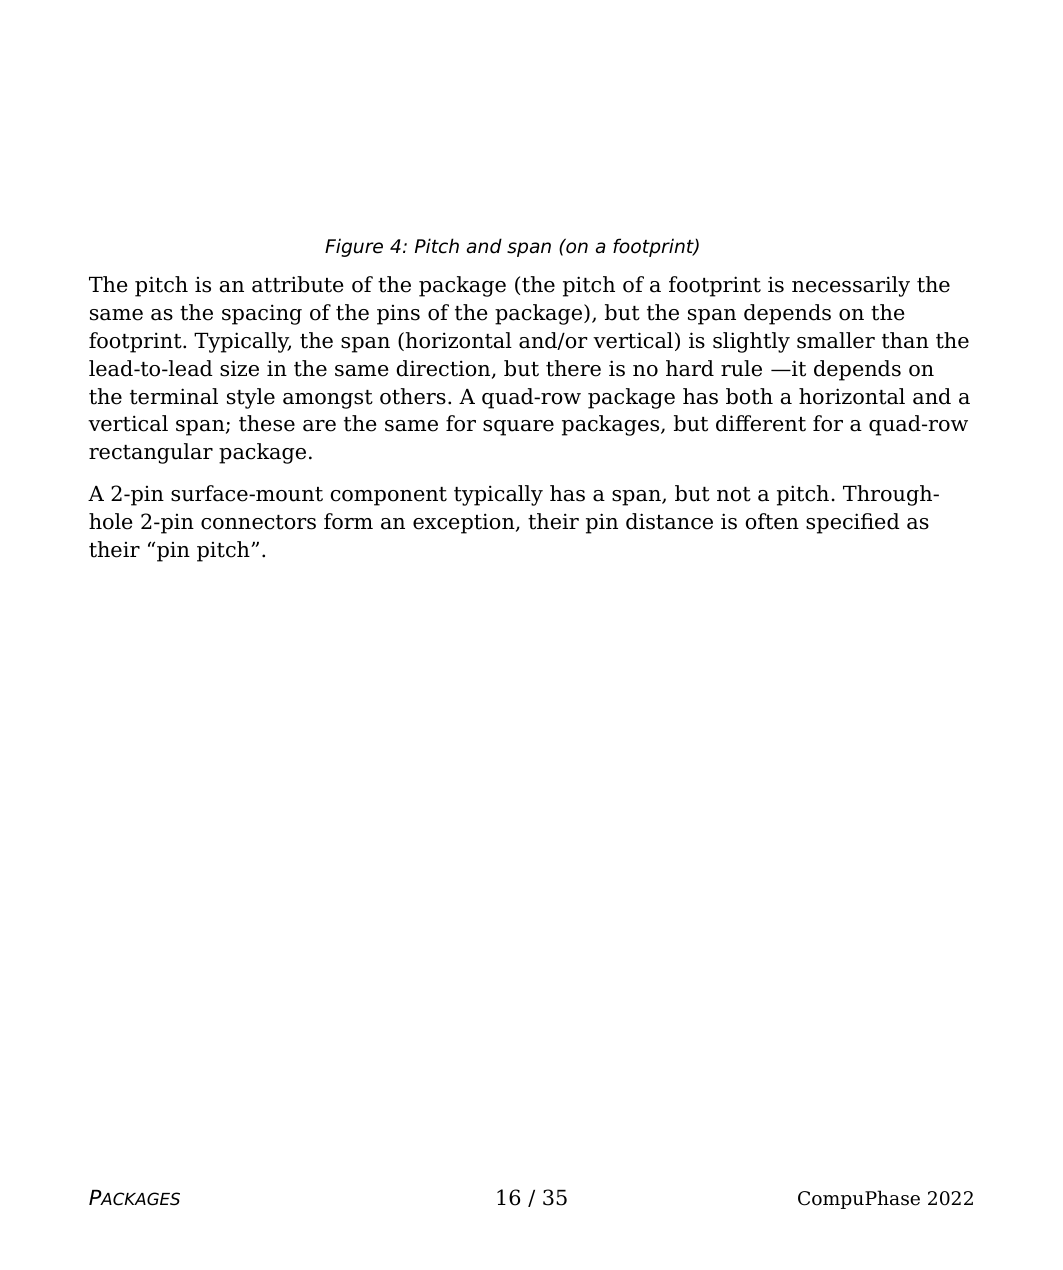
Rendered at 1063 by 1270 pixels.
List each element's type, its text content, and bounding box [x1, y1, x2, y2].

text A 2-pin surface-mount component typically has a span, but not a pitch. Through-hole 2-pin connectors form an exception, their pin distance is often specified as their “pin pitch”. [88, 482, 974, 562]
text Figure 4: Pitch and span (on a footprint) [325, 72, 738, 270]
text The pitch is an attribute of the package (the pitch of a footprint is necessarily the same as the spacing of the pins of the package), but the span depends on the footprint. Typically, the span (horizontal and/or vertical) is slightly smaller than the lead-to-lead size in the same direction, but there is no hard rule —it depends on the terminal style amongst others. A quad-row package has both a horizontal and a vertical span; these are the same for square packages, but different for a quad-row rectangular package. [88, 59, 974, 464]
